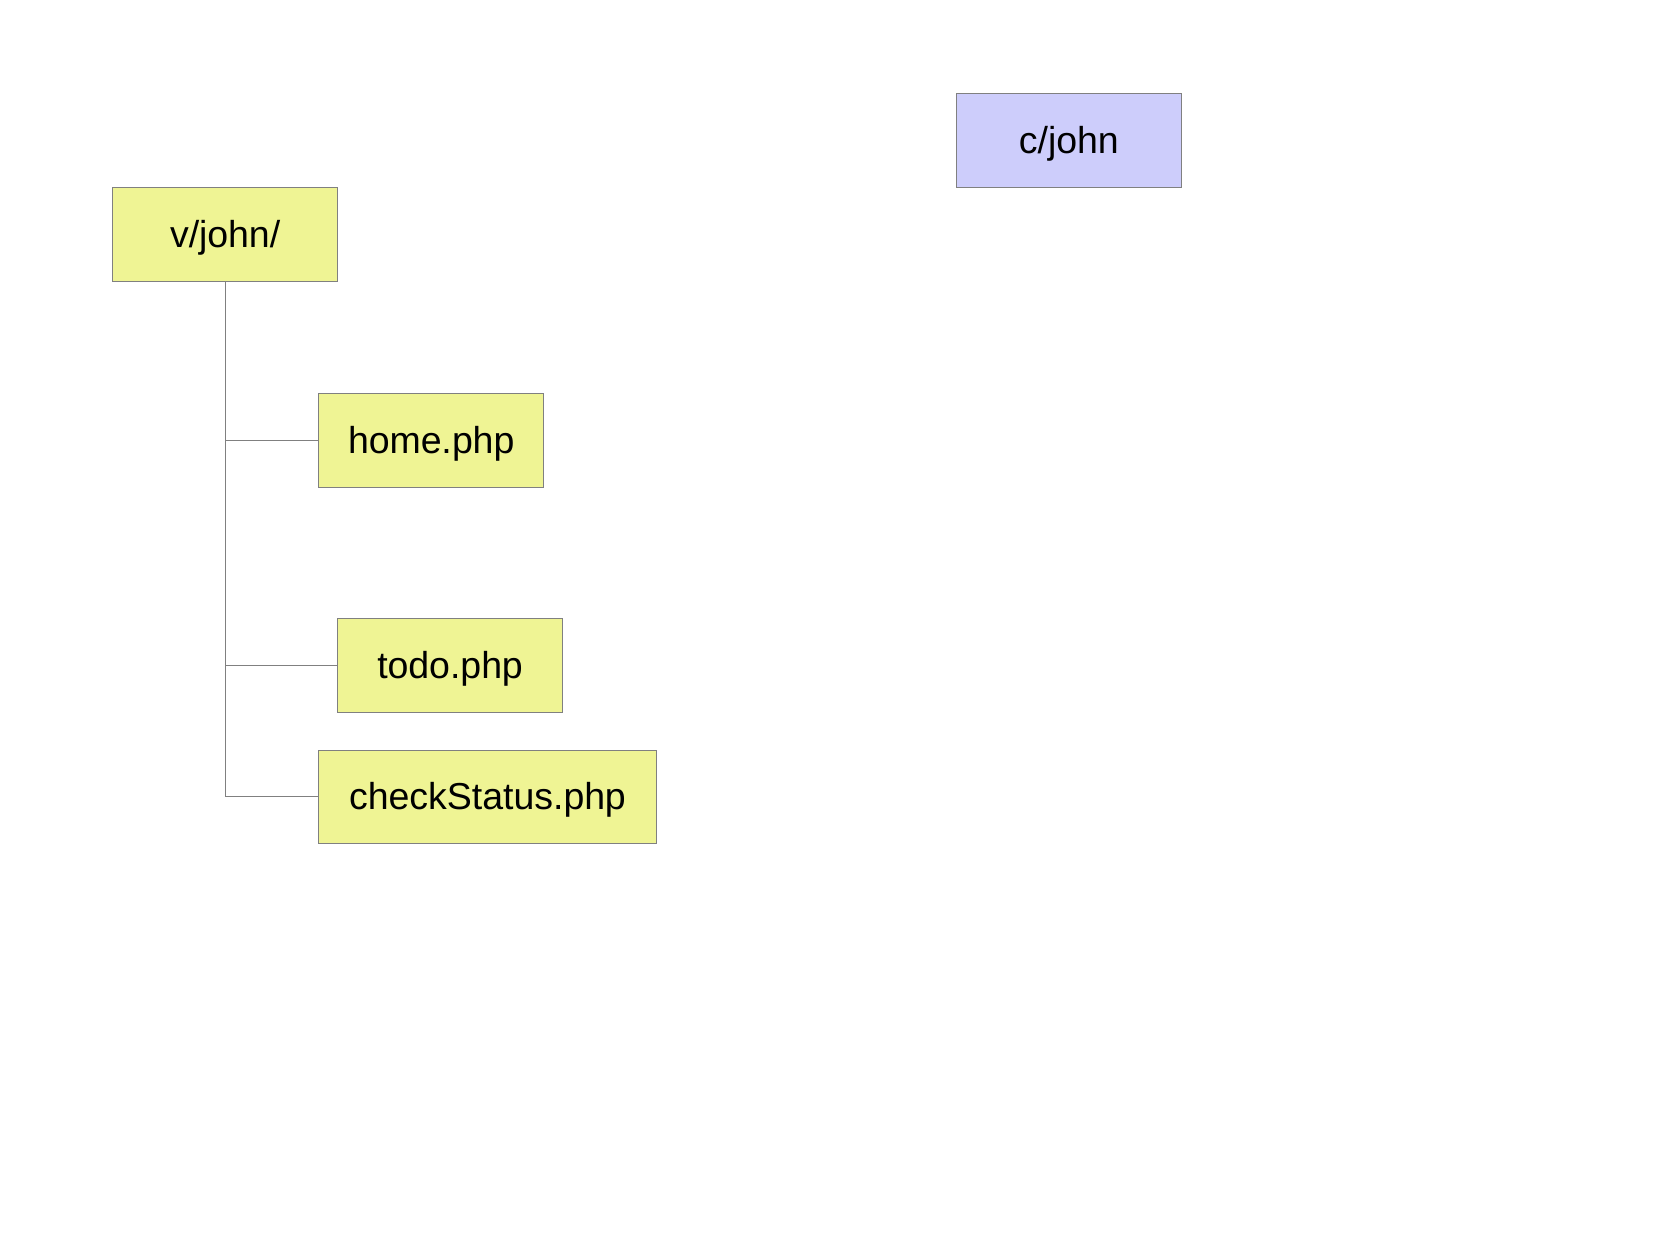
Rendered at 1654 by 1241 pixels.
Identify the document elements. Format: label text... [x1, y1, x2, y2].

text_box home.php [318, 393, 544, 488]
text_box checkStatus.php [318, 750, 657, 844]
text_box c/john [956, 93, 1182, 188]
text_box todo.php [337, 618, 563, 713]
text_box v/john/ [112, 187, 338, 282]
